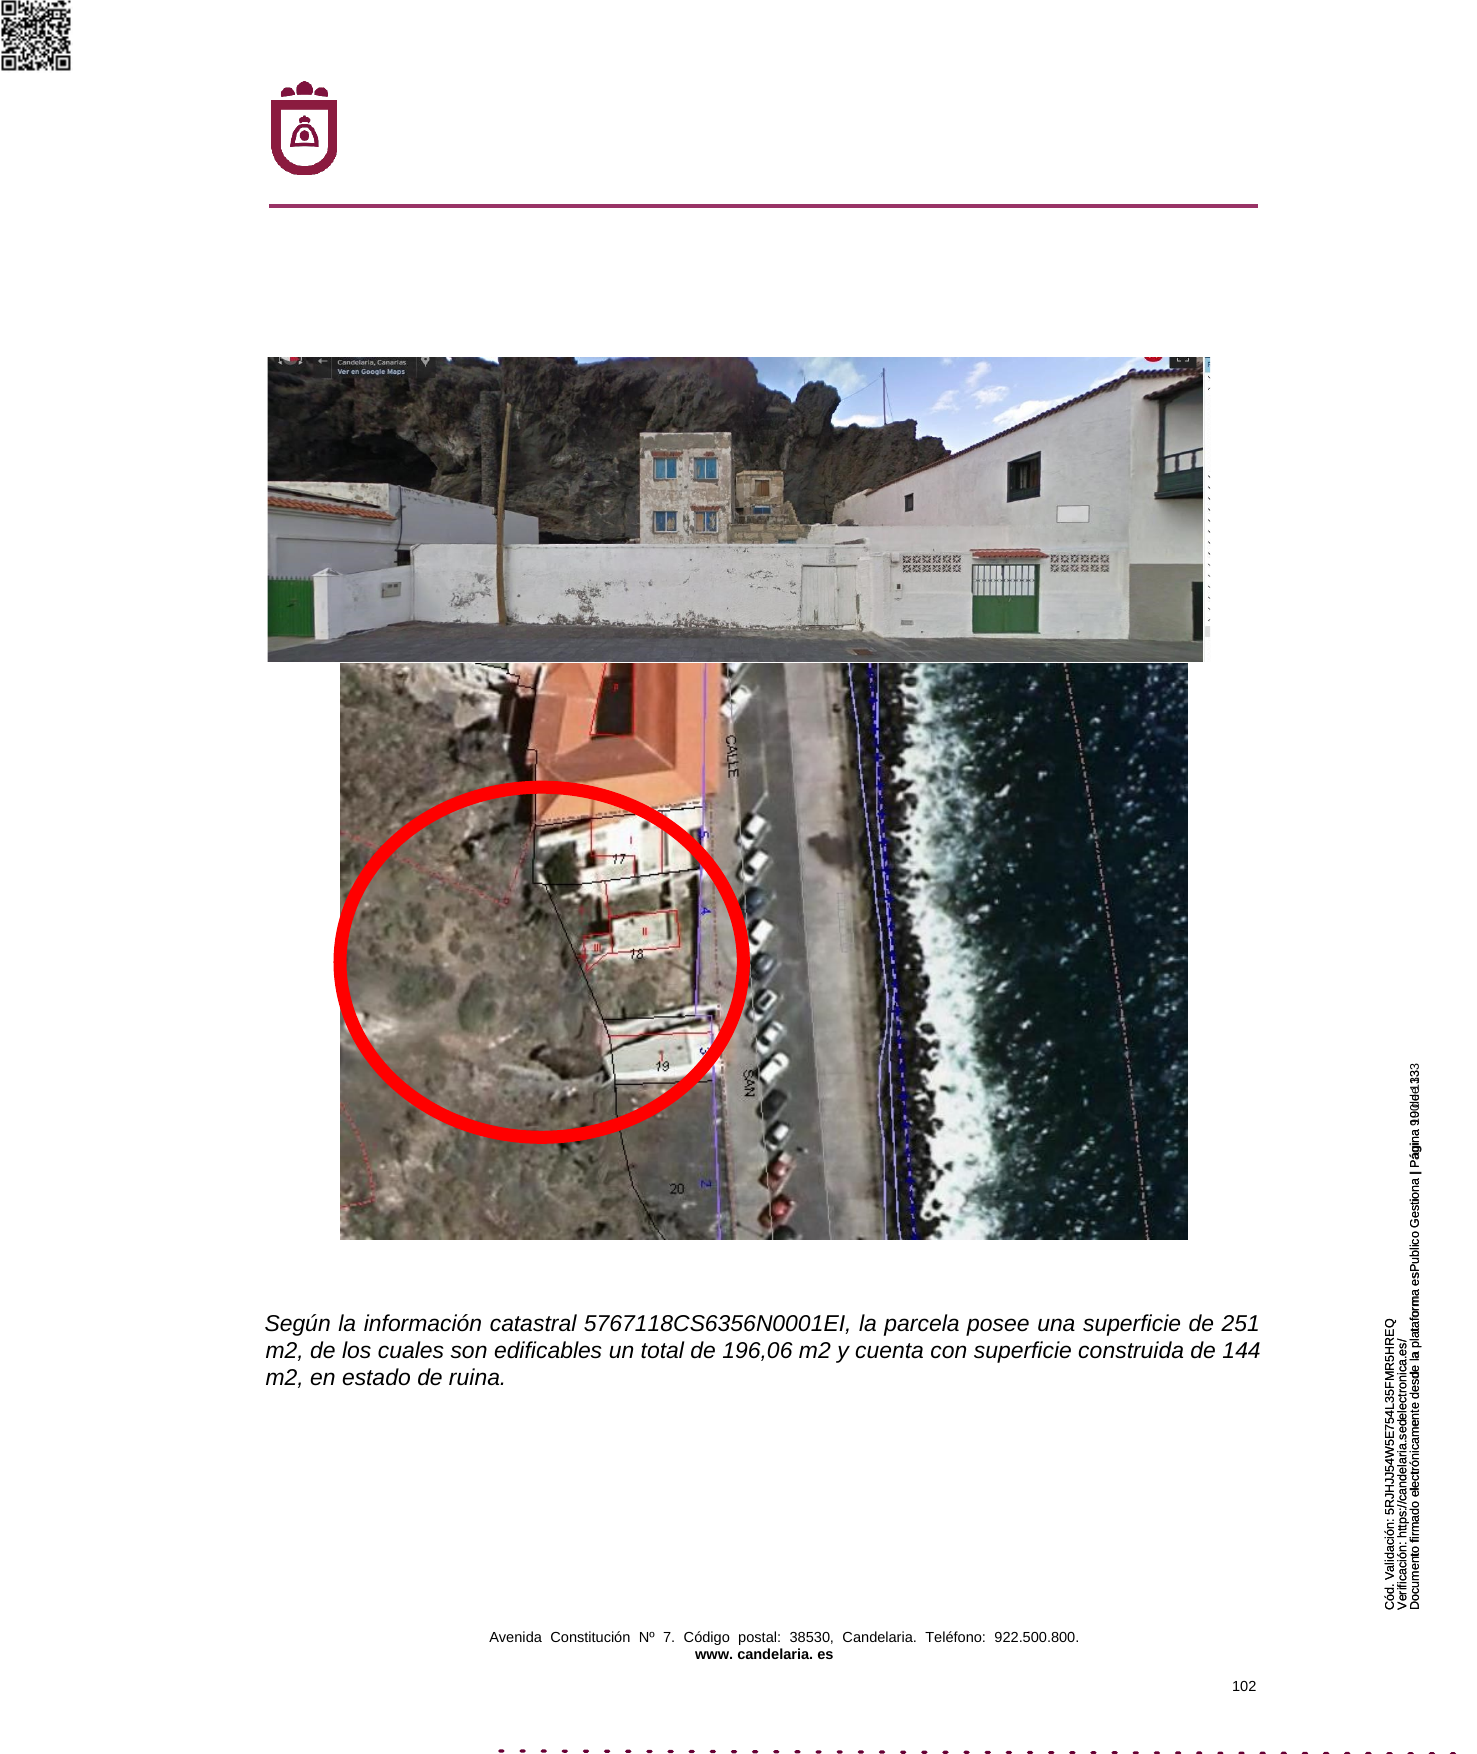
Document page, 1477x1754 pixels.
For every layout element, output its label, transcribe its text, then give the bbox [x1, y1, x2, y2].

text Según la información catastral 5767118CS6356N0001EI, la parcela posee una superficie de 251 m2, de los cuales son edificables un total de 196,06 m2 y cuenta con superficie construida de 144 m2, en estado de ruina. [264, 1309, 1263, 1390]
